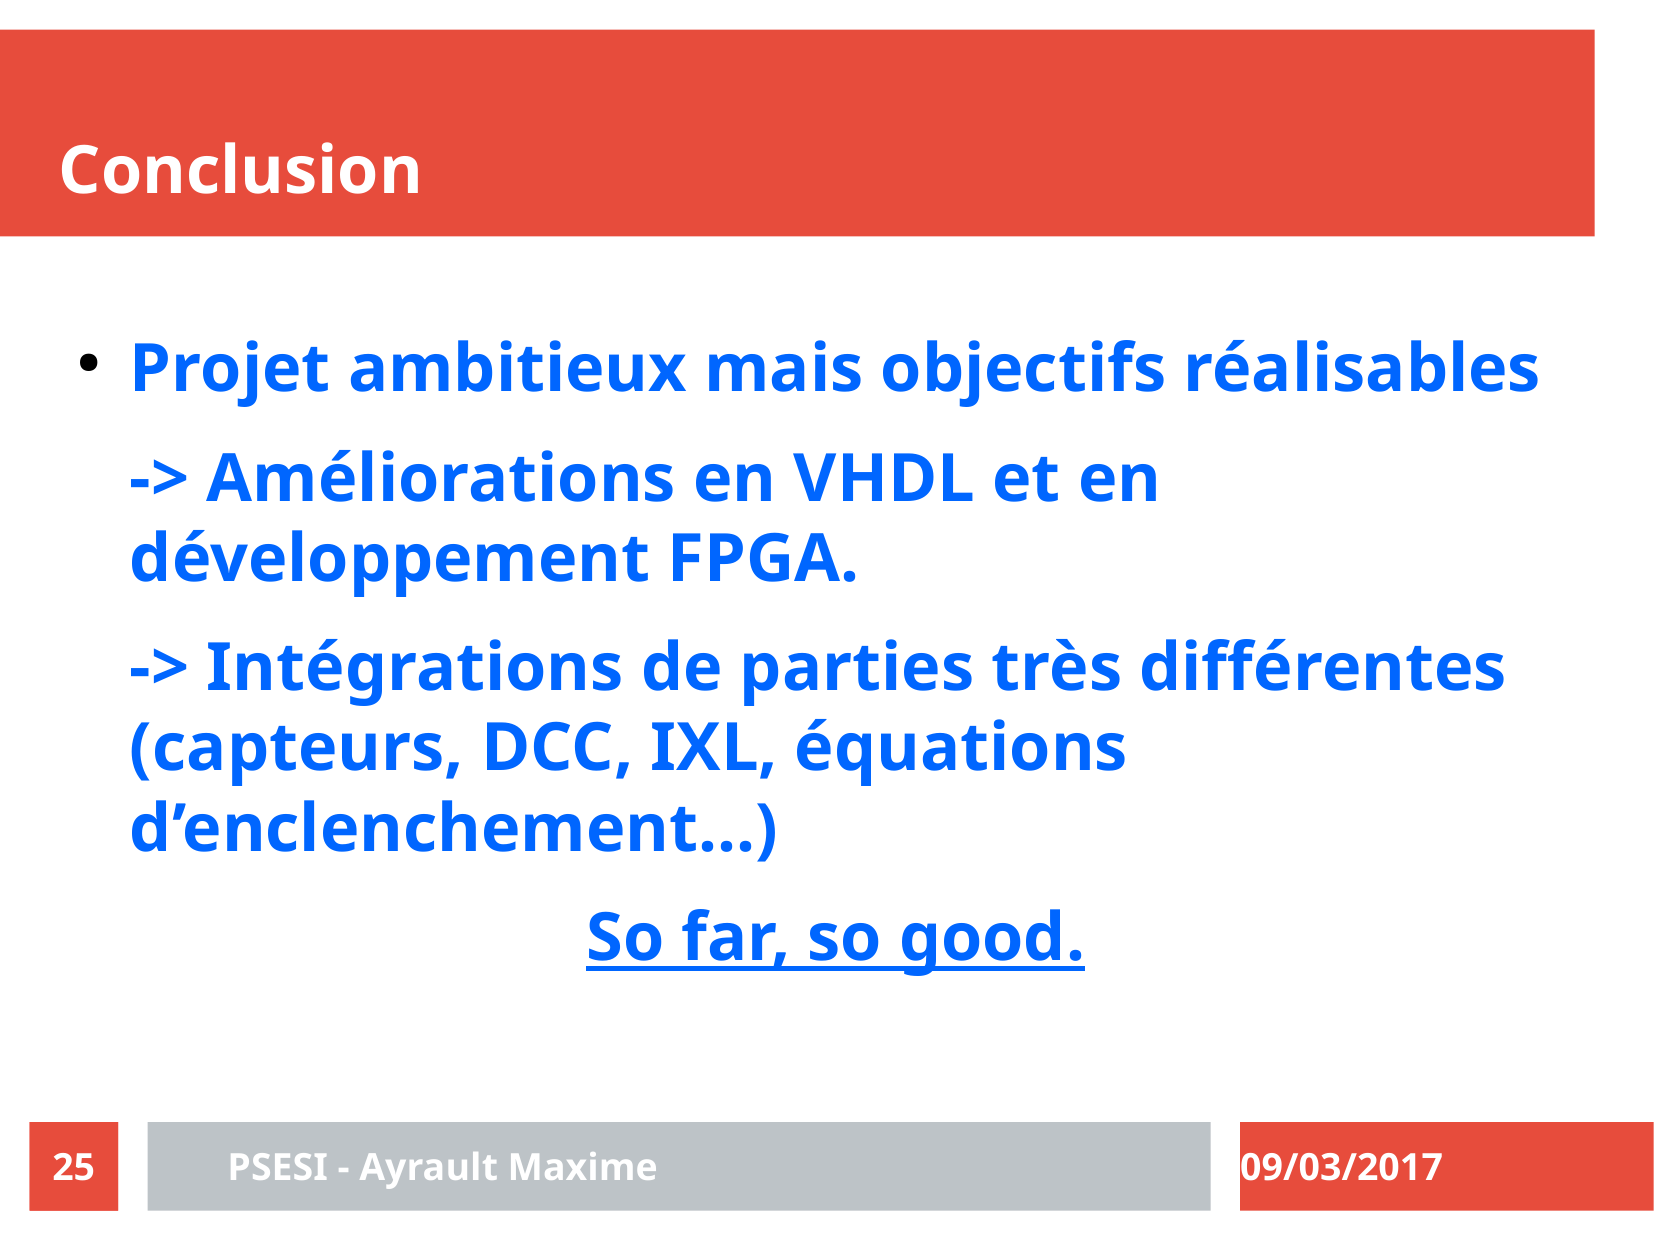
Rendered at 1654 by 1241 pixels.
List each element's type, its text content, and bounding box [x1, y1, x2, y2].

text_box [29, 1122, 119, 1211]
text_box PSESI - Ayrault Maxime [177, 1122, 709, 1211]
title Conclusion [59, 59, 1595, 207]
text_box 09/03/2017 [1240, 1122, 1625, 1211]
list Projet ambitieux mais objectifs réalisables -> Améliorations en VHDL et en développement FPGA. -> Intégrations de parties très différentes (capteurs, DCC, IXL, équations d’enclenchement...) So far, so good. [59, 324, 1565, 1093]
